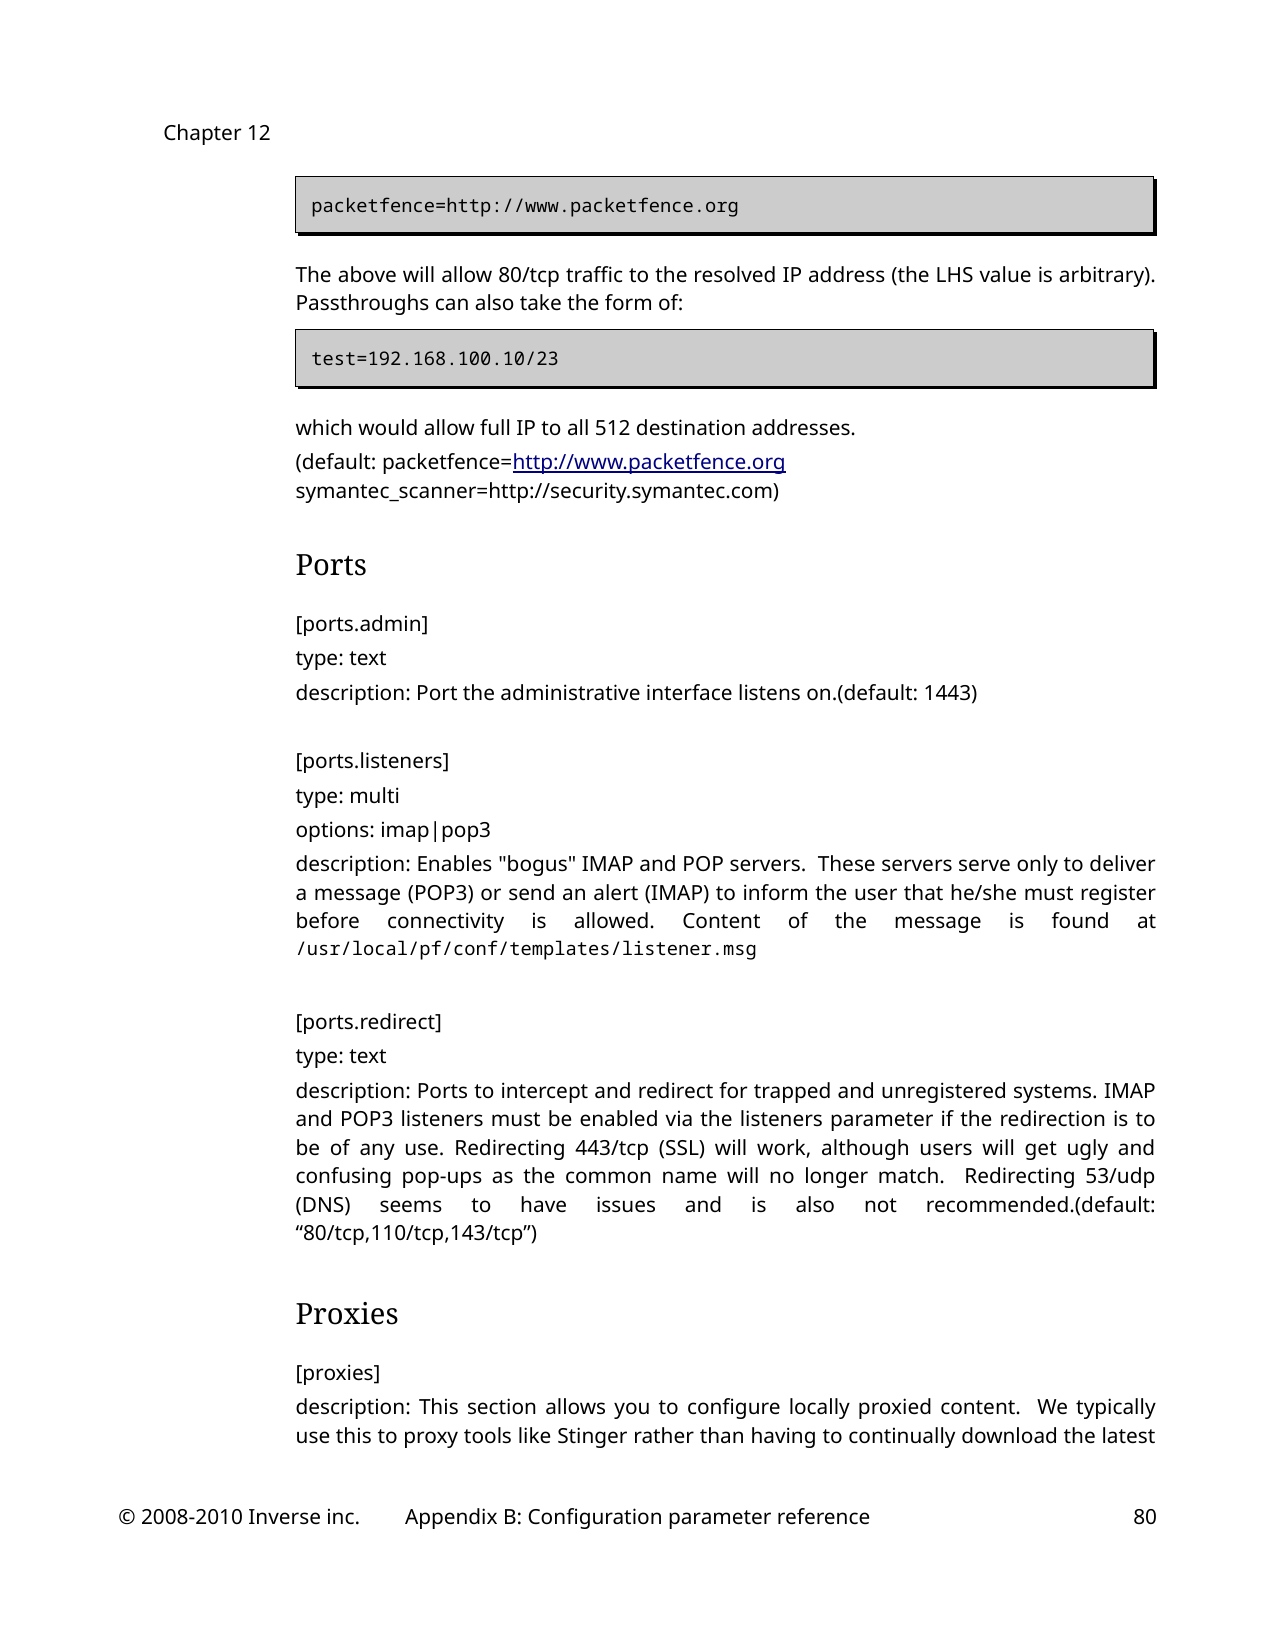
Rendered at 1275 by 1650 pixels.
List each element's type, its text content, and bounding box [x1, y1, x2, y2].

text description: Enables "bogus" IMAP and POP servers. These servers serve only to deliver a message (POP3) or send an alert (IMAP) to inform the user that he/she must register before connectivity is allowed. Content of the message is found at /usr/local/pf/conf/templates/listener.msg [295, 849, 1157, 960]
text description: Port the administrative interface listens on.(default: 1443) [295, 678, 1157, 706]
text The above will allow 80/tcp traffic to the resolved IP address (the LHS value is arbitrary). Passthroughs can also take the form of: [295, 260, 1157, 317]
text [ports.listeners] [295, 746, 1157, 775]
text options: imap|pop3 [295, 815, 1157, 844]
text [proxies] [295, 1358, 1157, 1386]
text [ports.admin] [295, 609, 1157, 637]
text description: This section allows you to configure locally proxied content. We typically use this to proxy tools like Stinger rather than having to continually download the latest [295, 1392, 1157, 1449]
text type: multi [295, 781, 1157, 809]
subtitle Ports [295, 544, 1157, 584]
text (default: packetfence=http://www.packetfence.org symantec_scanner=http://security.symantec.com) [295, 447, 1157, 504]
text type: text [295, 643, 1157, 672]
text [ports.redirect] [295, 1007, 1157, 1036]
subtitle Proxies [295, 1293, 1157, 1333]
text which would allow full IP to all 512 destination addresses. [295, 413, 1157, 441]
text test=192.168.100.10/23 [296, 330, 1153, 386]
text type: text [295, 1042, 1157, 1070]
text packetfence=http://www.packetfence.org [296, 177, 1153, 232]
text description: Ports to intercept and redirect for trapped and unregistered systems. IMAP and POP3 listeners must be enabled via the listeners parameter if the redirection is to be of any use. Redirecting 443/tcp (SSL) will work, although users will get ugly and confusing pop-ups as the common name will no longer match. Redirecting 53/udp (DNS) seems to have issues and is also not recommended.(default: “80/tcp,110/tcp,143/tcp”) [295, 1076, 1157, 1247]
